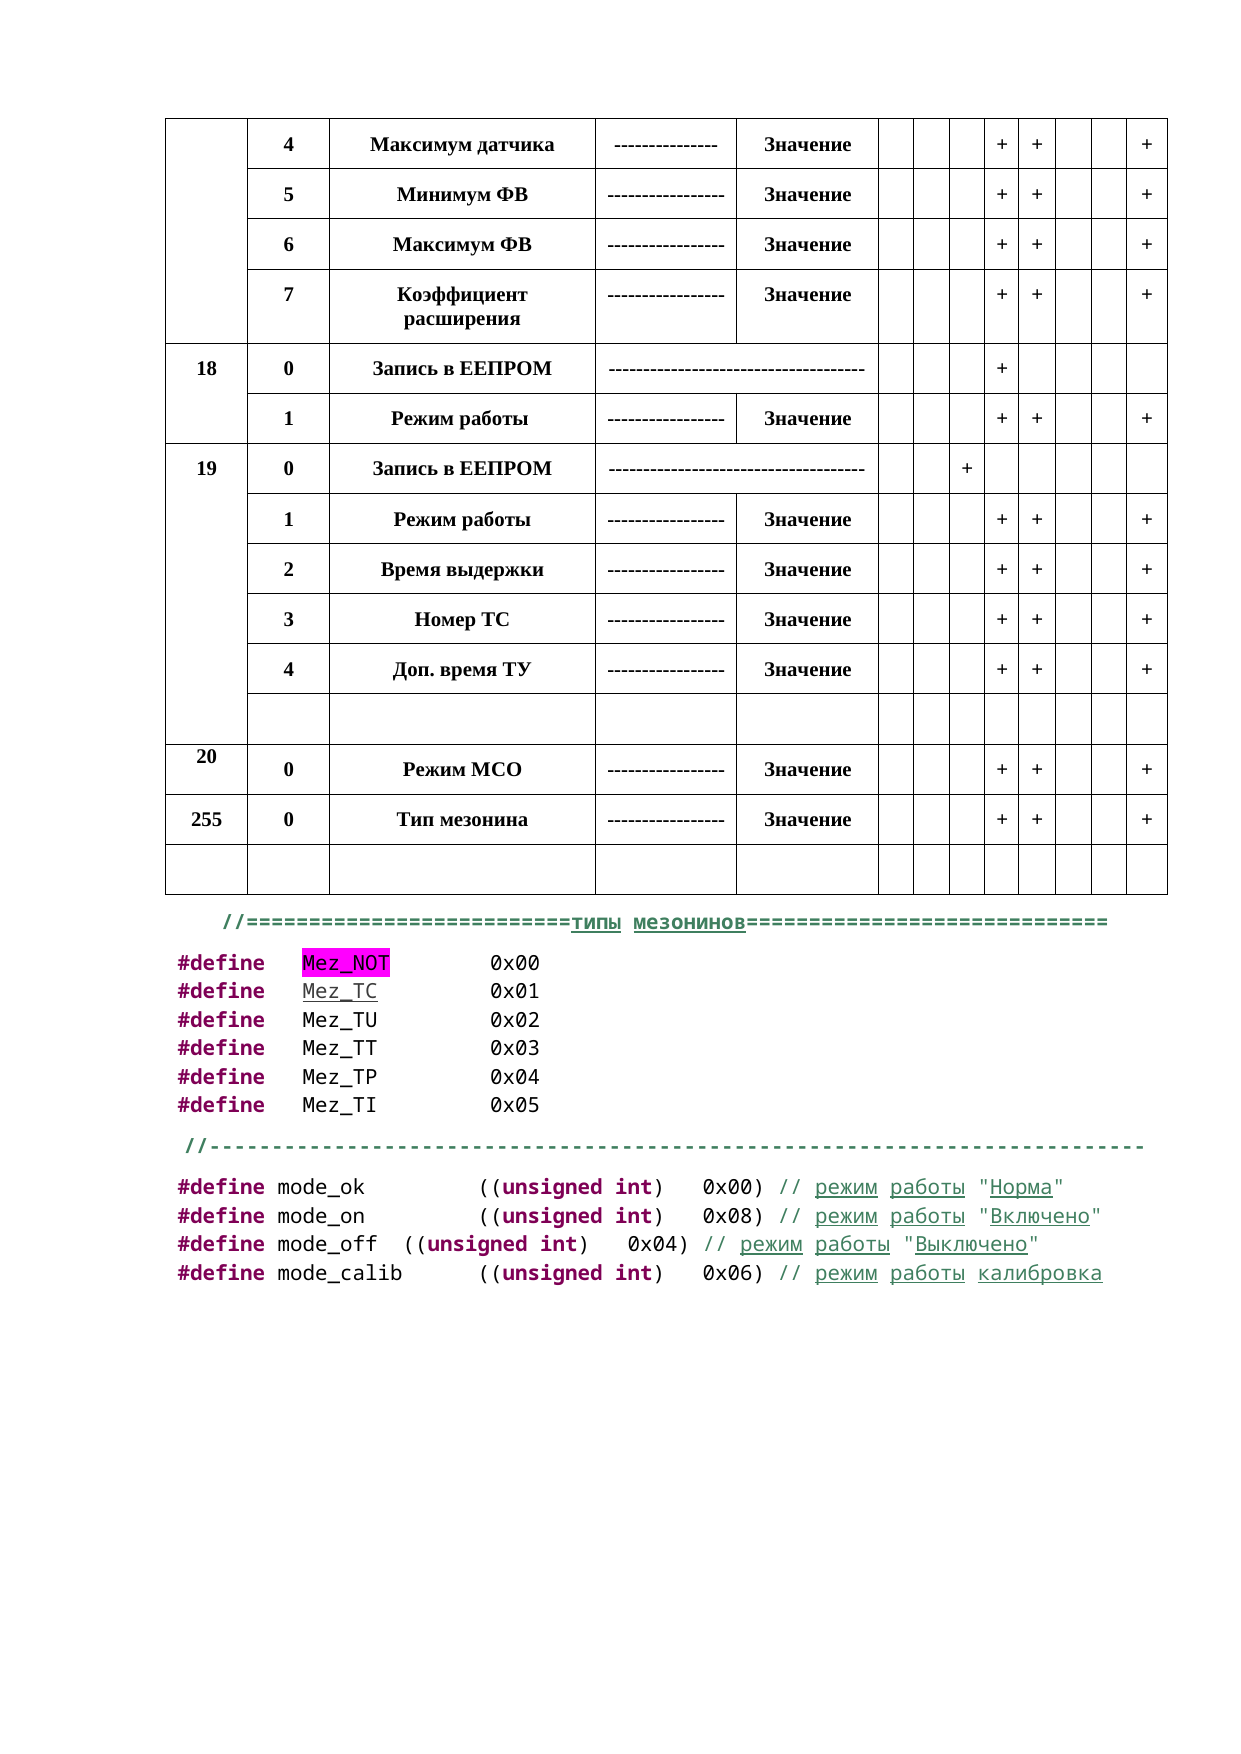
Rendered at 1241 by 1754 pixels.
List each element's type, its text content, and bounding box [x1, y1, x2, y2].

text #define Mez_TI 0x05 [177, 1090, 1152, 1119]
table_cell Значение [737, 219, 878, 268]
table_cell [737, 845, 878, 894]
table_cell + [1127, 594, 1167, 643]
text //==========================типы мезонинов============================= [177, 907, 1152, 936]
table_cell [1019, 694, 1055, 743]
table_cell [330, 694, 595, 743]
table_cell [950, 544, 984, 593]
table_cell ----------------- [596, 795, 736, 844]
table_cell [914, 494, 949, 543]
table_cell [1092, 444, 1126, 493]
table_cell ----------------- [596, 219, 736, 268]
table_cell [1092, 169, 1126, 218]
table_cell [879, 795, 913, 844]
table_cell + [985, 344, 1018, 393]
table_cell [914, 344, 949, 393]
table_cell [914, 394, 949, 443]
table_cell + [1019, 644, 1055, 693]
table_cell + [1019, 270, 1055, 343]
table_cell [985, 845, 1018, 894]
table_cell [1092, 494, 1126, 543]
table_cell [914, 644, 949, 693]
table_cell ----------------- [596, 594, 736, 643]
table_cell [1056, 494, 1091, 543]
table_cell [879, 270, 913, 343]
table_cell [596, 845, 736, 894]
table_cell [596, 694, 736, 743]
table_cell [879, 444, 913, 493]
table_cell Максимум ФВ [330, 219, 595, 268]
table_cell [950, 219, 984, 268]
table_cell [1127, 694, 1167, 743]
table_cell + [1127, 394, 1167, 443]
text #define Mez_TP 0x04 [177, 1062, 1152, 1090]
table_cell Доп. время ТУ [330, 644, 595, 693]
table_cell + [1127, 795, 1167, 844]
table_cell [1092, 119, 1126, 168]
table_cell [1056, 444, 1091, 493]
table_cell ----------------- [596, 270, 736, 343]
table_cell + [1019, 394, 1055, 443]
table_cell Минимум ФВ [330, 169, 595, 218]
table_cell Значение [737, 394, 878, 443]
table_cell [248, 694, 329, 743]
table_cell ----------------- [596, 745, 736, 793]
table_cell [879, 745, 913, 793]
table_cell [950, 394, 984, 443]
table_cell + [985, 270, 1018, 343]
table_cell Режим МСО [330, 745, 595, 793]
table_cell [879, 344, 913, 393]
table_cell Тип мезонина [330, 795, 595, 844]
table_cell Значение [737, 644, 878, 693]
table_cell Значение [737, 745, 878, 793]
table_cell + [1127, 219, 1167, 268]
table_cell [879, 594, 913, 643]
table_cell 3 [248, 594, 329, 643]
table_cell [166, 119, 247, 343]
table_cell [1056, 845, 1091, 894]
table_cell Номер ТС [330, 594, 595, 643]
table_cell [248, 845, 329, 894]
table_cell [1127, 845, 1167, 894]
table_cell [950, 845, 984, 894]
table_cell + [1019, 219, 1055, 268]
table_cell 0 [248, 745, 329, 793]
text #define Mez_NOT 0x00 [177, 948, 1152, 977]
text #define mode_calib ((unsigned int) 0x06) // режим работы калибровка [177, 1258, 1152, 1286]
table_cell [985, 444, 1018, 493]
table_cell Время выдержки [330, 544, 595, 593]
table_cell 1 [248, 394, 329, 443]
table_cell [914, 219, 949, 268]
table_cell [950, 169, 984, 218]
table_cell [914, 845, 949, 894]
text #define Mez_TU 0x02 [177, 1005, 1152, 1033]
table_cell ----------------- [596, 644, 736, 693]
table_cell + [1019, 544, 1055, 593]
table_cell Запись в ЕЕПРОМ [330, 344, 595, 393]
table_cell [1092, 270, 1126, 343]
table_cell [914, 694, 949, 743]
table_cell [879, 219, 913, 268]
table_cell 19 [166, 444, 247, 743]
text //--------------------------------------------------------------------------- [177, 1131, 1152, 1160]
table_cell + [1019, 169, 1055, 218]
table_cell + [985, 795, 1018, 844]
table_cell + [1127, 544, 1167, 593]
table_cell 1 [248, 494, 329, 543]
table_cell + [985, 544, 1018, 593]
table_cell + [950, 444, 984, 493]
table_cell + [1019, 494, 1055, 543]
table_cell ----------------- [596, 494, 736, 543]
table_cell 6 [248, 219, 329, 268]
table_cell + [1127, 119, 1167, 168]
table_cell + [985, 119, 1018, 168]
table_cell [330, 845, 595, 894]
text #define mode_ok ((unsigned int) 0x00) // режим работы "Норма" [177, 1172, 1152, 1201]
table_cell [1092, 544, 1126, 593]
table_cell [1092, 394, 1126, 443]
table_cell Коэффициент расширения [330, 270, 595, 343]
table_cell [1127, 344, 1167, 393]
table_cell + [985, 219, 1018, 268]
table_cell [1056, 745, 1091, 793]
table_cell [879, 394, 913, 443]
table_cell [1056, 344, 1091, 393]
table_cell [914, 119, 949, 168]
table_cell [1092, 795, 1126, 844]
table_cell [879, 845, 913, 894]
table_cell [1056, 219, 1091, 268]
table_cell [1056, 394, 1091, 443]
table_cell [985, 694, 1018, 743]
table_cell [950, 344, 984, 393]
table_cell ----------------- [596, 169, 736, 218]
table_cell Режим работы [330, 394, 595, 443]
table_cell [1019, 845, 1055, 894]
table_cell Значение [737, 494, 878, 543]
table_cell Значение [737, 119, 878, 168]
table_cell + [1127, 270, 1167, 343]
table_cell ----------------- [596, 394, 736, 443]
table_cell [1127, 444, 1167, 493]
table_cell + [985, 594, 1018, 643]
table_cell [1092, 219, 1126, 268]
table_cell + [1127, 644, 1167, 693]
table_cell [950, 594, 984, 643]
table_cell [1092, 594, 1126, 643]
table_cell + [1019, 594, 1055, 643]
table_cell 0 [248, 444, 329, 493]
table_cell [950, 745, 984, 793]
table_cell [950, 795, 984, 844]
table_cell [1056, 795, 1091, 844]
table_cell 255 [166, 795, 247, 844]
table_cell [950, 119, 984, 168]
table_cell [879, 644, 913, 693]
table_cell [950, 270, 984, 343]
table_cell [879, 494, 913, 543]
table_cell Значение [737, 270, 878, 343]
table_cell ------------------------------------- [596, 344, 878, 393]
table_cell 7 [248, 270, 329, 343]
table_cell 20 [166, 745, 247, 793]
table_cell [1056, 644, 1091, 693]
table_cell Максимум датчика [330, 119, 595, 168]
table_cell + [1127, 745, 1167, 793]
table_cell 18 [166, 344, 247, 443]
table_cell [914, 270, 949, 343]
table_cell [914, 544, 949, 593]
table_cell [1056, 594, 1091, 643]
table_cell 0 [248, 795, 329, 844]
table_cell [1092, 694, 1126, 743]
table_cell Значение [737, 169, 878, 218]
table_cell + [1019, 795, 1055, 844]
text #define mode_off ((unsigned int) 0x04) // режим работы "Выключено" [177, 1229, 1152, 1258]
table_cell + [985, 394, 1018, 443]
table_cell Значение [737, 544, 878, 593]
table_cell + [985, 494, 1018, 543]
table_cell [879, 694, 913, 743]
table_cell Значение [737, 594, 878, 643]
table_cell + [985, 169, 1018, 218]
table_cell [1092, 344, 1126, 393]
table_cell [737, 694, 878, 743]
table_cell [1056, 544, 1091, 593]
table_cell [1092, 644, 1126, 693]
table_cell [879, 119, 913, 168]
table_cell + [1019, 119, 1055, 168]
table_cell + [1127, 494, 1167, 543]
table_cell [1019, 344, 1055, 393]
table_cell [914, 594, 949, 643]
table_cell + [985, 745, 1018, 793]
table_cell --------------- [596, 119, 736, 168]
table_cell 5 [248, 169, 329, 218]
table_cell [1056, 270, 1091, 343]
table_cell [1019, 444, 1055, 493]
table_cell [950, 644, 984, 693]
table_cell [914, 169, 949, 218]
table_cell [914, 745, 949, 793]
table_cell [166, 845, 247, 894]
table_cell Запись в ЕЕПРОМ [330, 444, 595, 493]
table_cell [1056, 119, 1091, 168]
table_cell [1056, 694, 1091, 743]
text #define Mez_TT 0x03 [177, 1033, 1152, 1062]
table_cell [950, 694, 984, 743]
table_cell + [985, 644, 1018, 693]
table_cell + [1019, 745, 1055, 793]
table_cell + [1127, 169, 1167, 218]
table_cell [914, 444, 949, 493]
table_cell 2 [248, 544, 329, 593]
table_cell [879, 544, 913, 593]
table_cell Значение [737, 795, 878, 844]
table_cell [1056, 169, 1091, 218]
table_cell 4 [248, 119, 329, 168]
table_cell [950, 494, 984, 543]
table_cell [914, 795, 949, 844]
table_cell [1092, 845, 1126, 894]
table_cell ------------------------------------- [596, 444, 878, 493]
table_cell [879, 169, 913, 218]
text #define Mez_TC 0x01 [177, 977, 1152, 1005]
table_cell 4 [248, 644, 329, 693]
table_cell Режим работы [330, 494, 595, 543]
table_cell 0 [248, 344, 329, 393]
text #define mode_on ((unsigned int) 0x08) // режим работы "Включено" [177, 1201, 1152, 1229]
table_cell ----------------- [596, 544, 736, 593]
table_cell [1092, 745, 1126, 793]
